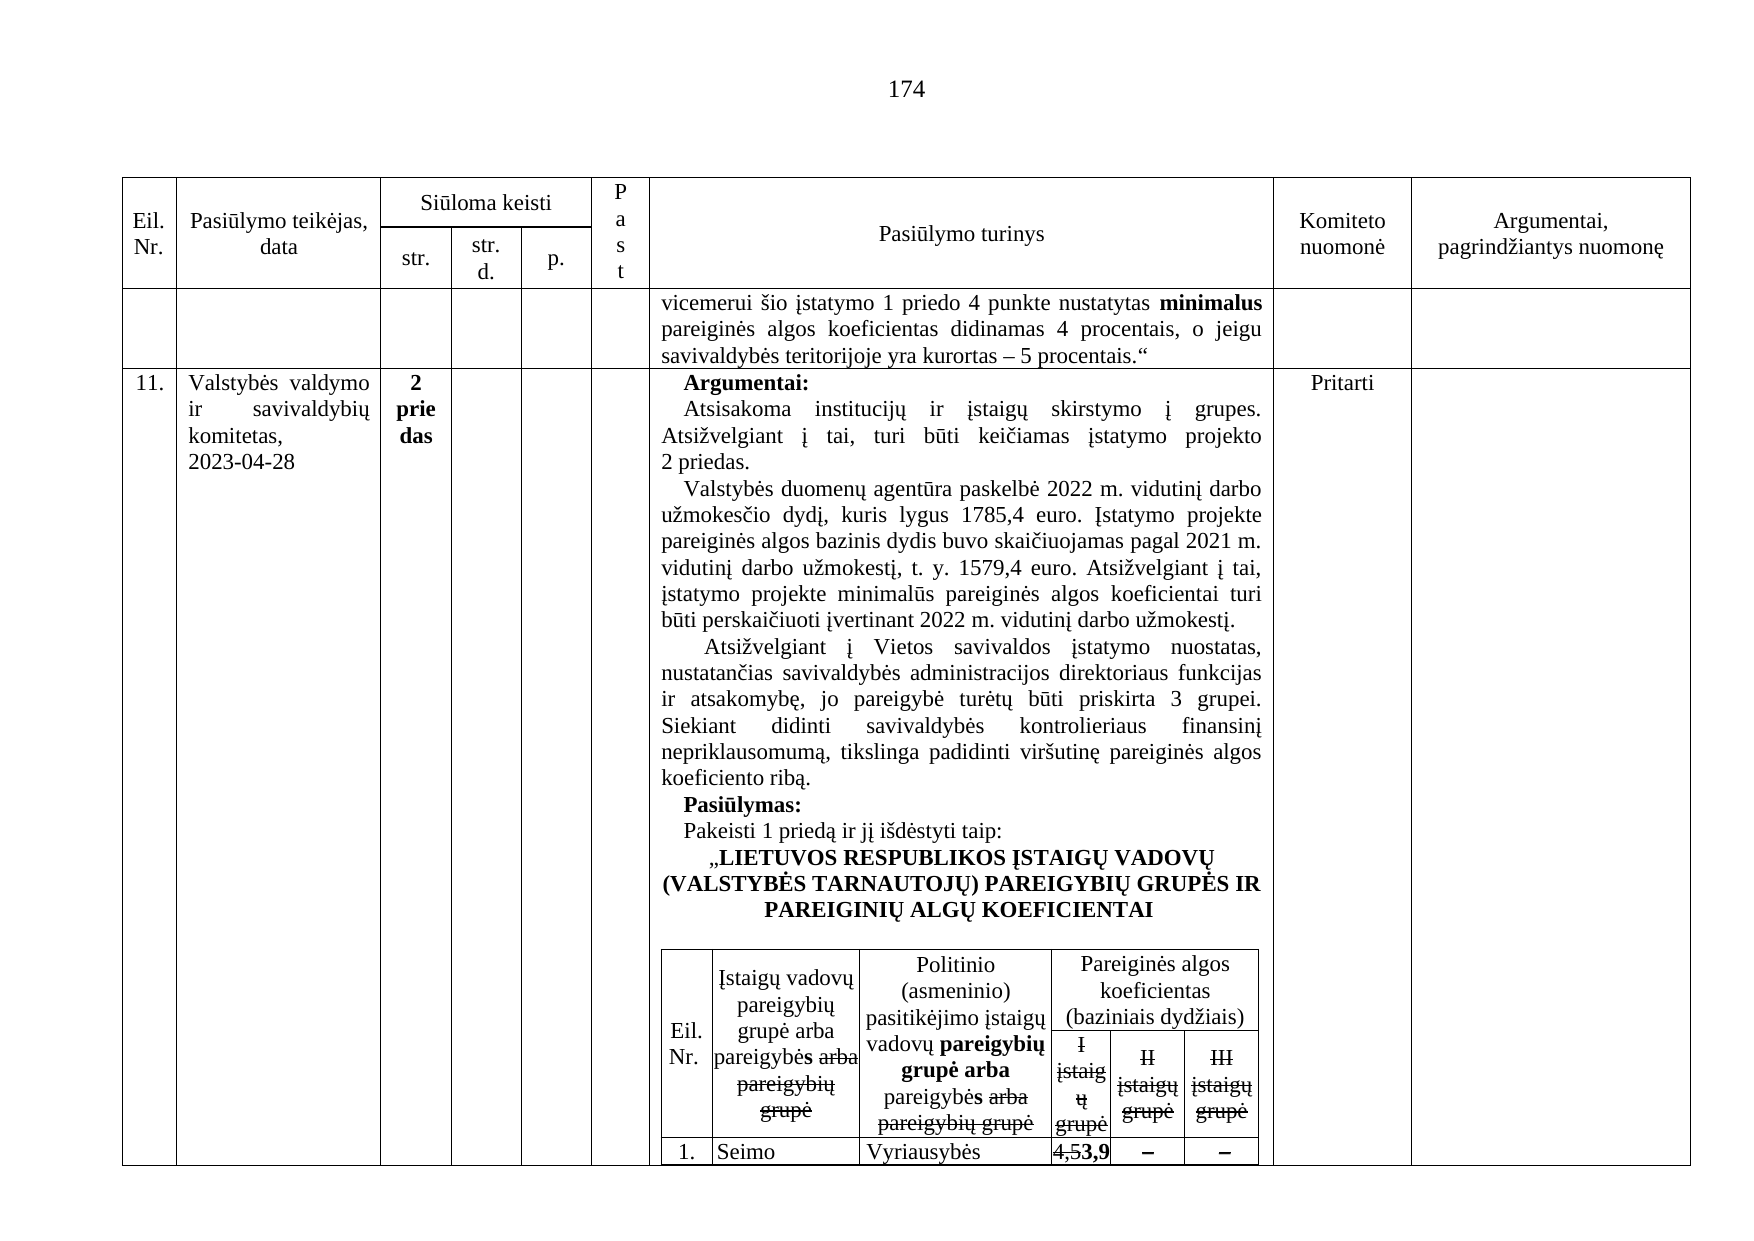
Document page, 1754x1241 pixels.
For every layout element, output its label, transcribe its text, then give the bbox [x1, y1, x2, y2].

table_header Argumentai, pagrindžiantys nuomonę [1412, 178, 1690, 288]
table_cell [452, 369, 521, 1165]
table_cell p. [522, 228, 591, 288]
table_cell [177, 289, 380, 368]
table_cell II įstaigų grupė [1111, 1031, 1184, 1137]
table_cell [1274, 289, 1411, 368]
table_header Pasiūlymo turinys [650, 178, 1273, 288]
table_cell str. d. [452, 228, 521, 288]
table_cell str. [381, 228, 451, 288]
table_cell [1412, 369, 1690, 1165]
table_cell Seimo [713, 1138, 859, 1164]
table_cell [1412, 289, 1690, 368]
table_header Įstaigų vadovų pareigybių grupė arba pareigybės arba pareigybių grupė [713, 950, 859, 1137]
table_header Pasiūlymo teikėjas, data [177, 178, 380, 288]
table_cell vicemerui šio įstatymo 1 priedo 4 punkte nustatytas minimalus pareiginės algos koeficientas didinamas 4 procentais, o jeigu savivaldybės teritorijoje yra kurortas – 5 procentais.“ [650, 289, 1273, 368]
table_header Pareiginės algos koeficientas (baziniais dydžiais) [1052, 950, 1258, 1030]
table_cell [123, 289, 176, 368]
table_cell 1. [662, 1138, 712, 1164]
table_cell 11. [123, 369, 176, 1165]
table_header Eil. Nr. [123, 178, 176, 288]
table_cell Argumentai: Atsisakoma institucijų ir įstaigų skirstymo į grupes. Atsižvelgiant į tai, turi būti keičiamas įstatymo projekto 2 priedas. Valstybės duomenų agentūra paskelbė 2022 m. vidutinį darbo užmokesčio dydį, kuris lygus 1785,4 euro. Įstatymo projekte pareiginės algos bazinis dydis buvo skaičiuojamas pagal 2021 m. vidutinį darbo užmokestį, t. y. 1579,4 euro. Atsižvelgiant į tai, įstatymo projekte minimalūs pareiginės algos koeficientai turi būti perskaičiuoti įvertinant 2022 m. vidutinį darbo užmokestį. Atsižvelgiant į Vietos savivaldos įstatymo nuostatas, nustatančias savivaldybės administracijos direktoriaus funkcijas ir atsakomybę, jo pareigybė turėtų būti priskirta 3 grupei. Siekiant didinti savivaldybės kontrolieriaus finansinį nepriklausomumą, tikslinga padidinti viršutinę pareiginės algos koeficiento ribą. Pasiūlymas: Pakeisti 1 priedą ir jį išdėstyti taip: „LIETUVOS RESPUBLIKOS Įstaigų vadovų (VALSTYBĖS TARNAUTOJŲ) PAREIGYBIŲ GRUPĖS IR PAREIGINIŲ ALGŲ KOEFICIENTAI [650, 369, 1273, 1165]
table_cell [592, 369, 649, 1165]
table_cell [381, 289, 451, 368]
table_cell 2 priedas [381, 369, 451, 1165]
table_cell [452, 289, 521, 368]
table_cell [522, 289, 591, 368]
table_header Pastabos [592, 178, 649, 288]
table_cell [592, 289, 649, 368]
table_header Eil. Nr. [662, 950, 712, 1137]
table_cell 4,53,9 [1052, 1138, 1110, 1164]
table_cell [522, 369, 591, 1165]
table_cell Vyriausybės [860, 1138, 1051, 1164]
table_cell III įstaigų grupė [1185, 1031, 1258, 1137]
table_header Siūloma keisti [381, 178, 591, 226]
table_header Politinio (asmeninio) pasitikėjimo įstaigų vadovų pareigybių grupė arba pareigybės arba pareigybių grupė [860, 950, 1051, 1137]
table_cell Valstybės valdymo ir savivaldybių komitetas, 2023-04-28 [177, 369, 380, 1165]
table_cell Pritarti [1274, 369, 1411, 1165]
table_cell – [1111, 1138, 1184, 1164]
table_cell I įstaigų grupė [1052, 1031, 1110, 1137]
table_cell – [1185, 1138, 1258, 1164]
table_header Komiteto nuomonė [1274, 178, 1411, 288]
